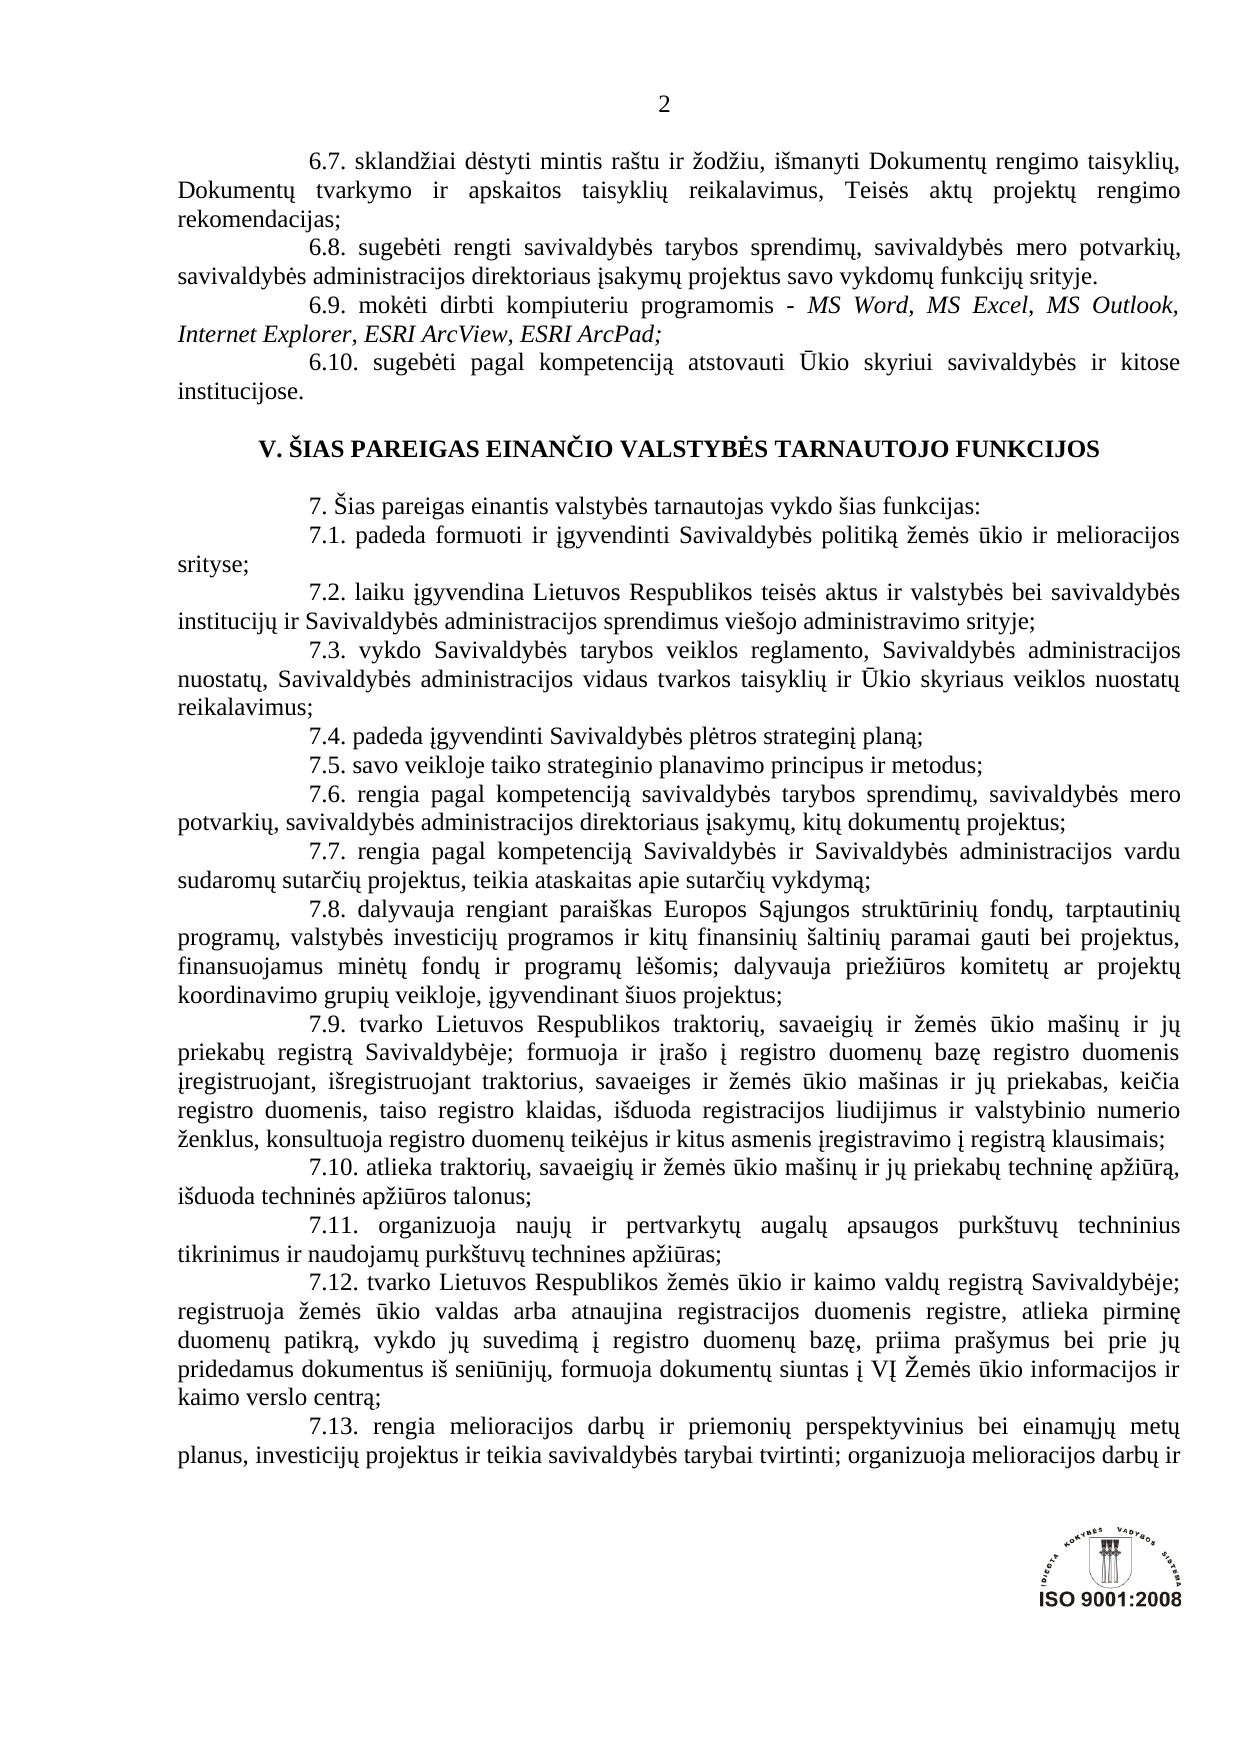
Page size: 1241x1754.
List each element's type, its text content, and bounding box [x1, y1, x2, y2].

text 7.7. rengia pagal kompetenciją Savivaldybės ir Savivaldybės administracijos vardu sudaromų sutarčių projektus, teikia ataskaitas apie sutarčių vykdymą; [177, 836, 1181, 894]
text 6.7. sklandžiai dėstyti mintis raštu ir žodžiu, išmanyti Dokumentų rengimo taisyklių, Dokumentų tvarkymo ir apskaitos taisyklių reikalavimus, Teisės aktų projektų rengimo rekomendacijas; [177, 146, 1181, 232]
text 7.8. dalyvauja rengiant paraiškas Europos Sąjungos struktūrinių fondų, tarptautinių programų, valstybės investicijų programos ir kitų finansinių šaltinių paramai gauti bei projektus, finansuojamus minėtų fondų ir programų lėšomis; dalyvauja priežiūros komitetų ar projektų koordinavimo grupių veikloje, įgyvendinant šiuos projektus; [177, 894, 1181, 1009]
text 6.9. mokėti dirbti kompiuteriu programomis - MS Word, MS Excel, MS Outlook, Internet Explorer, ESRI ArcView, ESRI ArcPad; [177, 290, 1181, 347]
text V. ŠIAS PAREIGAS EINANČIO VALSTYBĖS TARNAUTOJO FUNKCIJOS [177, 434, 1181, 462]
text 7.13. rengia melioracijos darbų ir priemonių perspektyvinius bei einamųjų metų planus, investicijų projektus ir teikia savivaldybės tarybai tvirtinti; organizuoja melioracijos darbų ir [177, 1411, 1181, 1469]
text 7.11. organizuoja naujų ir pertvarkytų augalų apsaugos purkštuvų techninius tikrinimus ir naudojamų purkštuvų technines apžiūras; [177, 1210, 1181, 1267]
text 7. Šias pareigas einantis valstybės tarnautojas vykdo šias funkcijas: [177, 491, 1181, 520]
text 7.12. tvarko Lietuvos Respublikos žemės ūkio ir kaimo valdų registrą Savivaldybėje; registruoja žemės ūkio valdas arba atnaujina registracijos duomenis registre, atlieka pirminę duomenų patikrą, vykdo jų suvedimą į registro duomenų bazę, priima prašymus bei prie jų pridedamus dokumentus iš seniūnijų, formuoja dokumentų siuntas į VĮ Žemės ūkio informacijos ir kaimo verslo centrą; [177, 1267, 1181, 1411]
text 7.10. atlieka traktorių, savaeigių ir žemės ūkio mašinų ir jų priekabų techninę apžiūrą, išduoda techninės apžiūros talonus; [177, 1152, 1181, 1210]
text 6.8. sugebėti rengti savivaldybės tarybos sprendimų, savivaldybės mero potvarkių, savivaldybės administracijos direktoriaus įsakymų projektus savo vykdomų funkcijų srityje. [177, 232, 1181, 290]
text 7.4. padeda įgyvendinti Savivaldybės plėtros strateginį planą; [177, 721, 1181, 750]
text 7.3. vykdo Savivaldybės tarybos veiklos reglamento, Savivaldybės administracijos nuostatų, Savivaldybės administracijos vidaus tvarkos taisyklių ir Ūkio skyriaus veiklos nuostatų reikalavimus; [177, 635, 1181, 721]
text 7.9. tvarko Lietuvos Respublikos traktorių, savaeigių ir žemės ūkio mašinų ir jų priekabų registrą Savivaldybėje; formuoja ir įrašo į registro duomenų bazę registro duomenis įregistruojant, išregistruojant traktorius, savaeiges ir žemės ūkio mašinas ir jų priekabas, keičia registro duomenis, taiso registro klaidas, išduoda registracijos liudijimus ir valstybinio numerio ženklus, konsultuoja registro duomenų teikėjus ir kitus asmenis įregistravimo į registrą klausimais; [177, 1009, 1181, 1152]
text 7.2. laiku įgyvendina Lietuvos Respublikos teisės aktus ir valstybės bei savivaldybės institucijų ir Savivaldybės administracijos sprendimus viešojo administravimo srityje; [177, 577, 1181, 635]
text 7.1. padeda formuoti ir įgyvendinti Savivaldybės politiką žemės ūkio ir melioracijos srityse; [177, 520, 1181, 577]
text 6.10. sugebėti pagal kompetenciją atstovauti Ūkio skyriui savivaldybės ir kitose institucijose. [177, 347, 1181, 405]
text 7.6. rengia pagal kompetenciją savivaldybės tarybos sprendimų, savivaldybės mero potvarkių, savivaldybės administracijos direktoriaus įsakymų, kitų dokumentų projektus; [177, 779, 1181, 836]
text 7.5. savo veikloje taiko strateginio planavimo principus ir metodus; [177, 750, 1181, 779]
